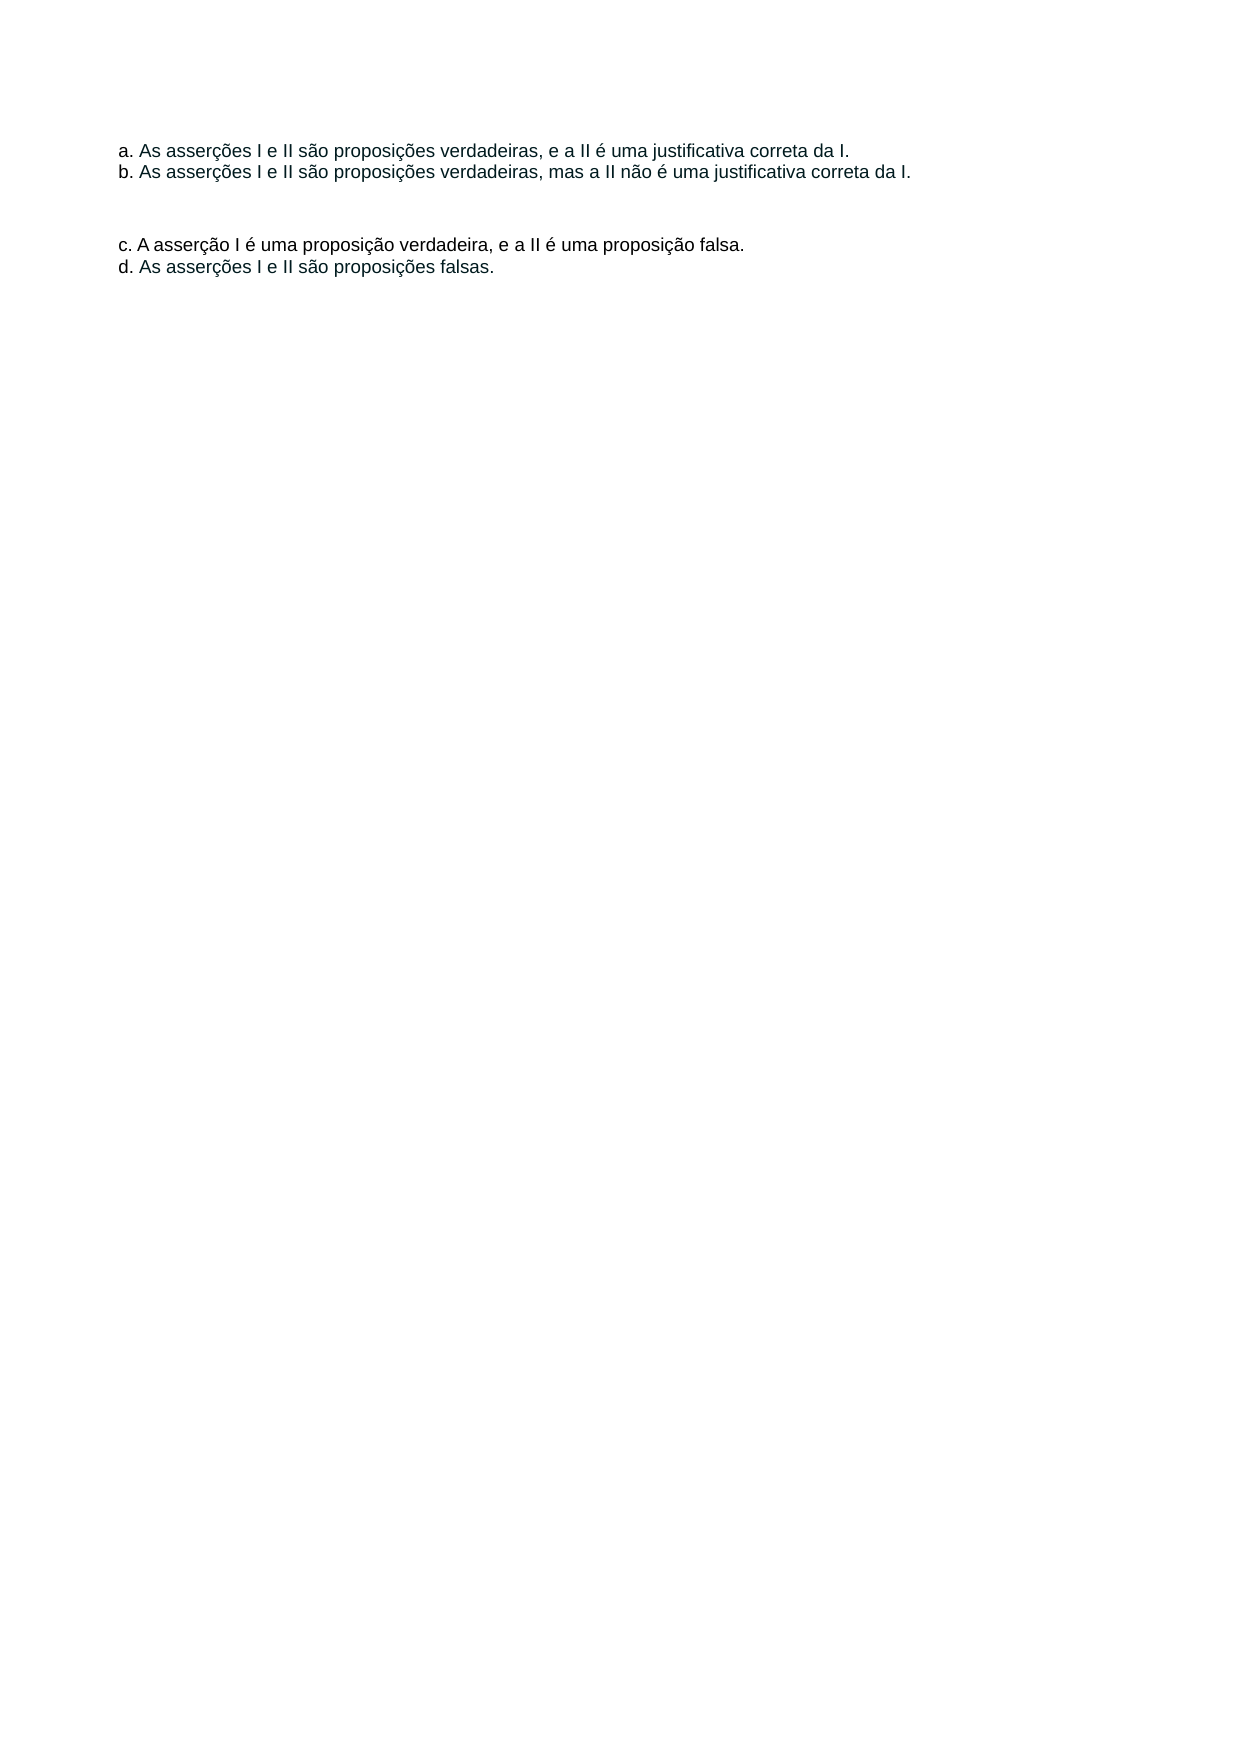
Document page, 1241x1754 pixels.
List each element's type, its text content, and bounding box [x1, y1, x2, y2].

text c. A asserção I é uma proposição verdadeira, e a II é uma proposição falsa. [118, 234, 1122, 255]
text d. As asserções I e II são proposições falsas. [118, 255, 1122, 277]
text b. As asserções I e II são proposições verdadeiras, mas a II não é uma justificativa correta da I. [118, 161, 1122, 183]
text a. As asserções I e II são proposições verdadeiras, e a II é uma justificativa correta da I. [118, 140, 1122, 161]
